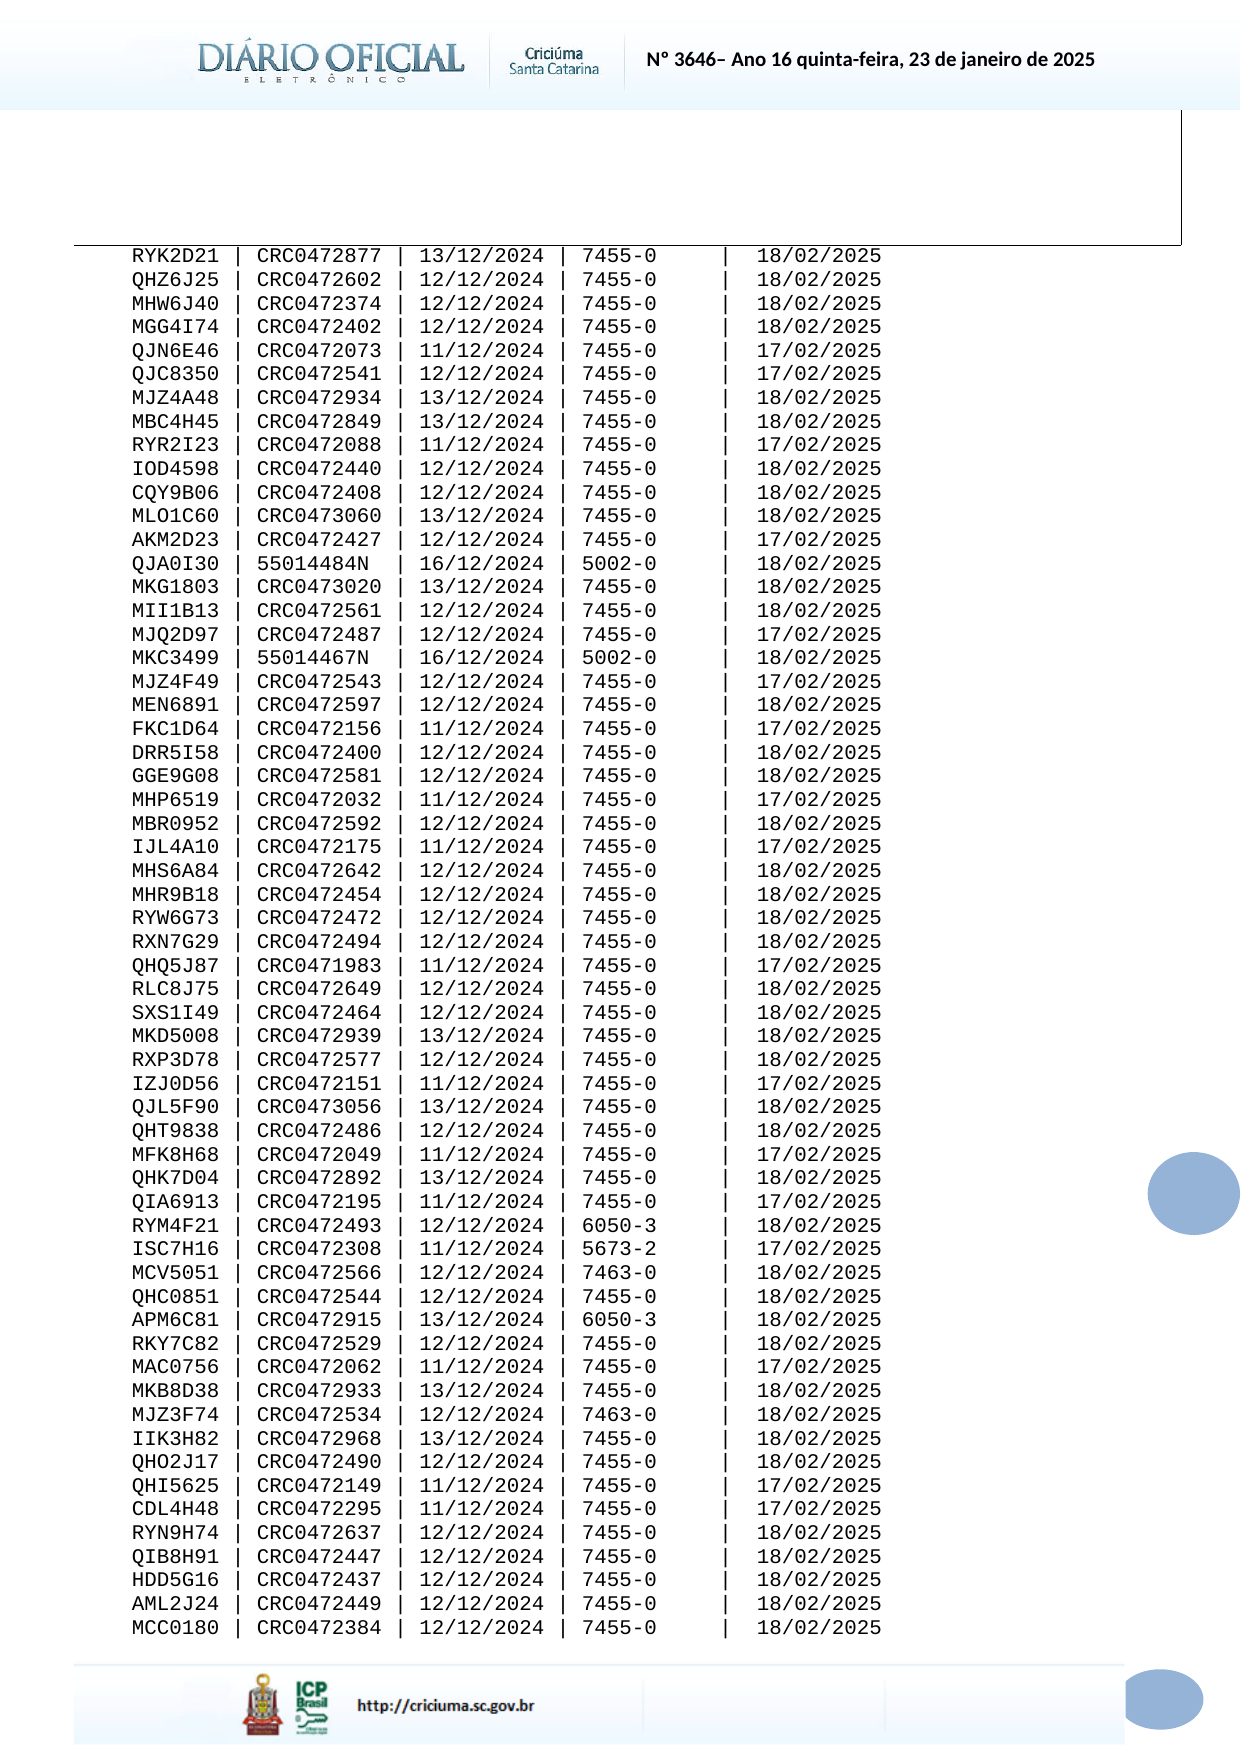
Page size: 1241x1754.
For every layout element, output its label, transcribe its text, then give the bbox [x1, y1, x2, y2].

text IJL4A10 | CRC0472175 | 11/12/2024 | 7455-0 | 17/02/2025 [44, 836, 1181, 860]
text AKM2D23 | CRC0472427 | 12/12/2024 | 7455-0 | 17/02/2025 [44, 529, 1181, 553]
text QIB8H91 | CRC0472447 | 12/12/2024 | 7455-0 | 18/02/2025 [44, 1546, 1181, 1569]
text CQY9B06 | CRC0472408 | 12/12/2024 | 7455-0 | 18/02/2025 [44, 482, 1181, 505]
text MJZ4F49 | CRC0472543 | 12/12/2024 | 7455-0 | 17/02/2025 [44, 671, 1181, 694]
text RXN7G29 | CRC0472494 | 12/12/2024 | 7455-0 | 18/02/2025 [44, 931, 1181, 954]
text HDD5G16 | CRC0472437 | 12/12/2024 | 7455-0 | 18/02/2025 [44, 1569, 1181, 1593]
text DRR5I58 | CRC0472400 | 12/12/2024 | 7455-0 | 18/02/2025 [44, 742, 1181, 765]
text MHR9B18 | CRC0472454 | 12/12/2024 | 7455-0 | 18/02/2025 [44, 884, 1181, 907]
text QJA0I30 | 55014484N | 16/12/2024 | 5002-0 | 18/02/2025 [44, 553, 1181, 576]
text MKB8D38 | CRC0472933 | 13/12/2024 | 7455-0 | 18/02/2025 [44, 1380, 1181, 1404]
text RXP3D78 | CRC0472577 | 12/12/2024 | 7455-0 | 18/02/2025 [44, 1049, 1181, 1073]
text QHZ6J25 | CRC0472602 | 12/12/2024 | 7455-0 | 18/02/2025 [44, 269, 1181, 292]
text MFK8H68 | CRC0472049 | 11/12/2024 | 7455-0 | 17/02/2025 [44, 1144, 1181, 1167]
text FKC1D64 | CRC0472156 | 11/12/2024 | 7455-0 | 17/02/2025 [44, 718, 1181, 742]
text MHW6J40 | CRC0472374 | 12/12/2024 | 7455-0 | 18/02/2025 [44, 292, 1181, 316]
text QHI5625 | CRC0472149 | 11/12/2024 | 7455-0 | 17/02/2025 [44, 1475, 1181, 1498]
text QHK7D04 | CRC0472892 | 13/12/2024 | 7455-0 | 18/02/2025 [44, 1167, 1157, 1191]
text MJZ4A48 | CRC0472934 | 13/12/2024 | 7455-0 | 18/02/2025 [44, 387, 1181, 411]
text SXS1I49 | CRC0472464 | 12/12/2024 | 7455-0 | 18/02/2025 [44, 1002, 1181, 1026]
text GGE9G08 | CRC0472581 | 12/12/2024 | 7455-0 | 18/02/2025 [44, 765, 1181, 789]
text MGG4I74 | CRC0472402 | 12/12/2024 | 7455-0 | 18/02/2025 [44, 316, 1181, 340]
text QJC8350 | CRC0472541 | 12/12/2024 | 7455-0 | 17/02/2025 [44, 363, 1181, 387]
text MCV5051 | CRC0472566 | 12/12/2024 | 7463-0 | 18/02/2025 [44, 1262, 1181, 1286]
text MHP6519 | CRC0472032 | 11/12/2024 | 7455-0 | 17/02/2025 [44, 789, 1181, 813]
text QJN6E46 | CRC0472073 | 11/12/2024 | 7455-0 | 17/02/2025 [44, 340, 1181, 363]
text MJZ3F74 | CRC0472534 | 12/12/2024 | 7463-0 | 18/02/2025 [44, 1404, 1181, 1427]
text IZJ0D56 | CRC0472151 | 11/12/2024 | 7455-0 | 17/02/2025 [44, 1073, 1181, 1096]
text RYM4F21 | CRC0472493 | 12/12/2024 | 6050-3 | 18/02/2025 [44, 1215, 1181, 1238]
text ISC7H16 | CRC0472308 | 11/12/2024 | 5673-2 | 17/02/2025 [44, 1238, 1181, 1262]
text QHO2J17 | CRC0472490 | 12/12/2024 | 7455-0 | 18/02/2025 [44, 1451, 1181, 1475]
text MJQ2D97 | CRC0472487 | 12/12/2024 | 7455-0 | 17/02/2025 [44, 623, 1181, 647]
text RYN9H74 | CRC0472637 | 12/12/2024 | 7455-0 | 18/02/2025 [44, 1522, 1181, 1546]
text RYK2D21 | CRC0472877 | 13/12/2024 | 7455-0 | 18/02/2025 [44, 245, 1181, 269]
text QHC0851 | CRC0472544 | 12/12/2024 | 7455-0 | 18/02/2025 [44, 1286, 1181, 1309]
text QJL5F90 | CRC0473056 | 13/12/2024 | 7455-0 | 18/02/2025 [44, 1096, 1181, 1120]
text QIA6913 | CRC0472195 | 11/12/2024 | 7455-0 | 17/02/2025 [44, 1191, 1153, 1215]
text MLO1C60 | CRC0473060 | 13/12/2024 | 7455-0 | 18/02/2025 [44, 505, 1181, 529]
text RYW6G73 | CRC0472472 | 12/12/2024 | 7455-0 | 18/02/2025 [44, 907, 1181, 931]
text MKD5008 | CRC0472939 | 13/12/2024 | 7455-0 | 18/02/2025 [44, 1026, 1181, 1049]
text APM6C81 | CRC0472915 | 13/12/2024 | 6050-3 | 18/02/2025 [44, 1309, 1181, 1333]
text MHS6A84 | CRC0472642 | 12/12/2024 | 7455-0 | 18/02/2025 [44, 860, 1181, 884]
text MEN6891 | CRC0472597 | 12/12/2024 | 7455-0 | 18/02/2025 [44, 694, 1181, 718]
text MKC3499 | 55014467N | 16/12/2024 | 5002-0 | 18/02/2025 [44, 647, 1181, 671]
text RYR2I23 | CRC0472088 | 11/12/2024 | 7455-0 | 17/02/2025 [44, 434, 1181, 458]
text AML2J24 | CRC0472449 | 12/12/2024 | 7455-0 | 18/02/2025 [44, 1593, 1181, 1617]
text MBR0952 | CRC0472592 | 12/12/2024 | 7455-0 | 18/02/2025 [44, 813, 1181, 836]
text RKY7C82 | CRC0472529 | 12/12/2024 | 7455-0 | 18/02/2025 [44, 1333, 1181, 1357]
text MAC0756 | CRC0472062 | 11/12/2024 | 7455-0 | 17/02/2025 [44, 1357, 1181, 1380]
text QHQ5J87 | CRC0471983 | 11/12/2024 | 7455-0 | 17/02/2025 [44, 954, 1181, 978]
text RLC8J75 | CRC0472649 | 12/12/2024 | 7455-0 | 18/02/2025 [44, 978, 1181, 1002]
text MII1B13 | CRC0472561 | 12/12/2024 | 7455-0 | 18/02/2025 [44, 600, 1181, 623]
text IIK3H82 | CRC0472968 | 13/12/2024 | 7455-0 | 18/02/2025 [44, 1427, 1181, 1451]
text MCC0180 | CRC0472384 | 12/12/2024 | 7455-0 | 18/02/2025 [44, 1617, 1181, 1640]
text MBC4H45 | CRC0472849 | 13/12/2024 | 7455-0 | 18/02/2025 [44, 411, 1181, 434]
text MKG1803 | CRC0473020 | 13/12/2024 | 7455-0 | 18/02/2025 [44, 576, 1181, 600]
text IOD4598 | CRC0472440 | 12/12/2024 | 7455-0 | 18/02/2025 [44, 458, 1181, 482]
text QHT9838 | CRC0472486 | 12/12/2024 | 7455-0 | 18/02/2025 [44, 1120, 1181, 1144]
text CDL4H48 | CRC0472295 | 11/12/2024 | 7455-0 | 17/02/2025 [44, 1498, 1181, 1522]
